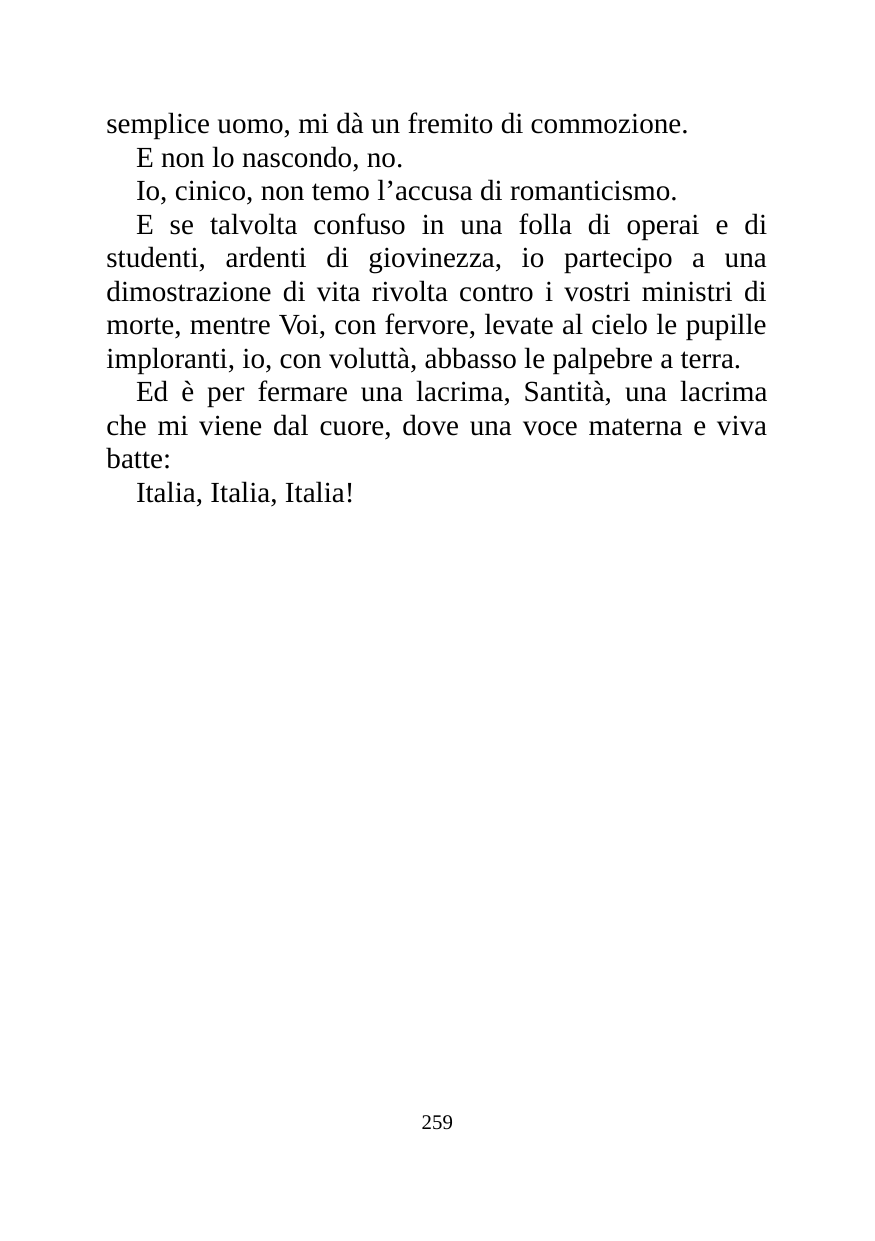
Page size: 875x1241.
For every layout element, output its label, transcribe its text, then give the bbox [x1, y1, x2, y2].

text E se talvolta confuso in una folla di operai e di studenti, ardenti di giovinezza, io partecipo a una dimostrazione di vita rivolta contro i vostri ministri di morte, mentre Voi, con fervore, levate al cielo le pupille imploranti, io, con voluttà, abbasso le palpebre a terra. [106, 207, 768, 374]
text Io, cinico, non temo l’accusa di romanticismo. [106, 173, 768, 207]
text E non lo nascondo, no. [106, 140, 768, 173]
text semplice uomo, mi dà un fremito di commozione. [106, 106, 768, 140]
text Ed è per fermare una lacrima, Santità, una lacrima che mi viene dal cuore, dove una voce materna e viva batte: [106, 374, 768, 475]
text Italia, Italia, Italia! [106, 475, 768, 509]
